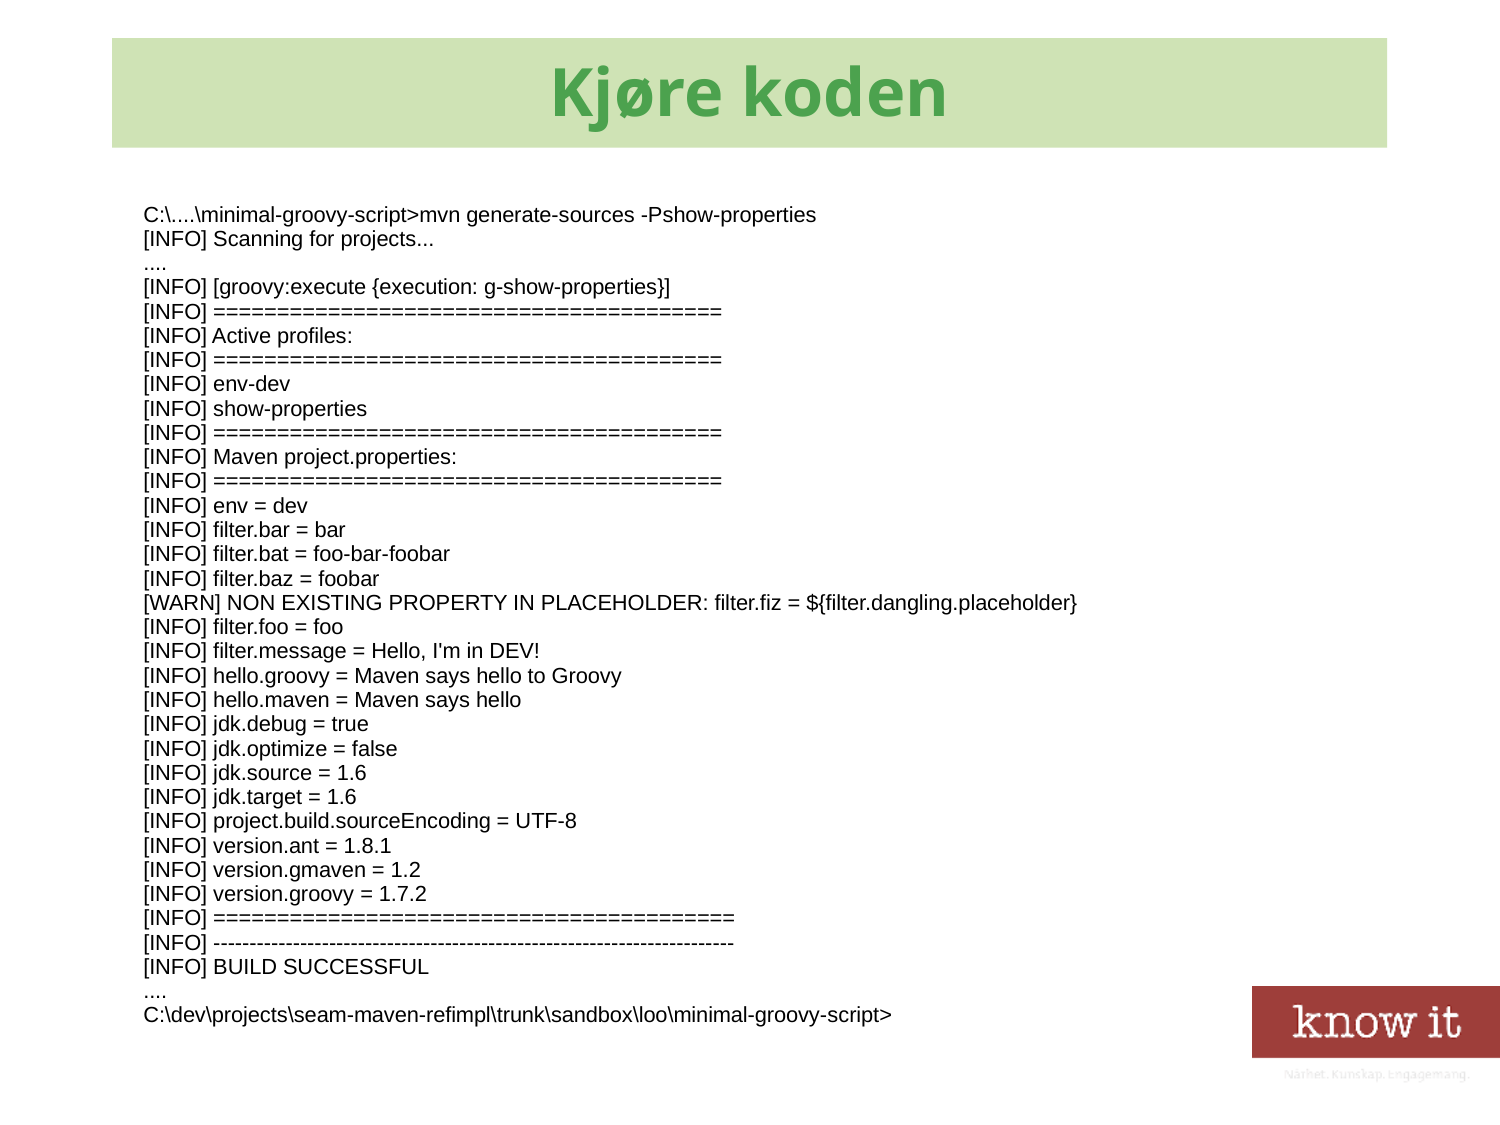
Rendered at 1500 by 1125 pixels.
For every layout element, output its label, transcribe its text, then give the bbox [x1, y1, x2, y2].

text_box Kjøre koden [112, 38, 1388, 148]
text_box C:\....\minimal-groovy-script>mvn generate-sources -Pshow-properties [INFO] Scanning for projects... .... [INFO] [groovy:execute {execution: g-show-properties}] [INFO] ======================================== [INFO] Active profiles: [INFO] ======================================== [INFO] env-dev [INFO] show-properties [INFO] ======================================== [INFO] Maven project.properties: [INFO] ======================================== [INFO] env = dev [INFO] filter.bar = bar [INFO] filter.bat = foo-bar-foobar [INFO] filter.baz = foobar [WARN] NON EXISTING PROPERTY IN PLACEHOLDER: filter.fiz = ${filter.dangling.placeholder} [INFO] filter.foo = foo [INFO] filter.message = Hello, I'm in DEV! [INFO] hello.groovy = Maven says hello to Groovy [INFO] hello.maven = Maven says hello [INFO] jdk.debug = true [INFO] jdk.optimize = false [INFO] jdk.source = 1.6 [INFO] jdk.target = 1.6 [INFO] project.build.sourceEncoding = UTF-8 [INFO] version.ant = 1.8.1 [INFO] version.gmaven = 1.2 [INFO] version.groovy = 1.7.2 [INFO] ========================================= [INFO] ------------------------------------------------------------------------ [INFO] BUILD SUCCESSFUL .... C:\dev\projects\seam-maven-refimpl\trunk\sandbox\loo\minimal-groovy-script> [128, 194, 1477, 1035]
picture [1252, 986, 1500, 1058]
